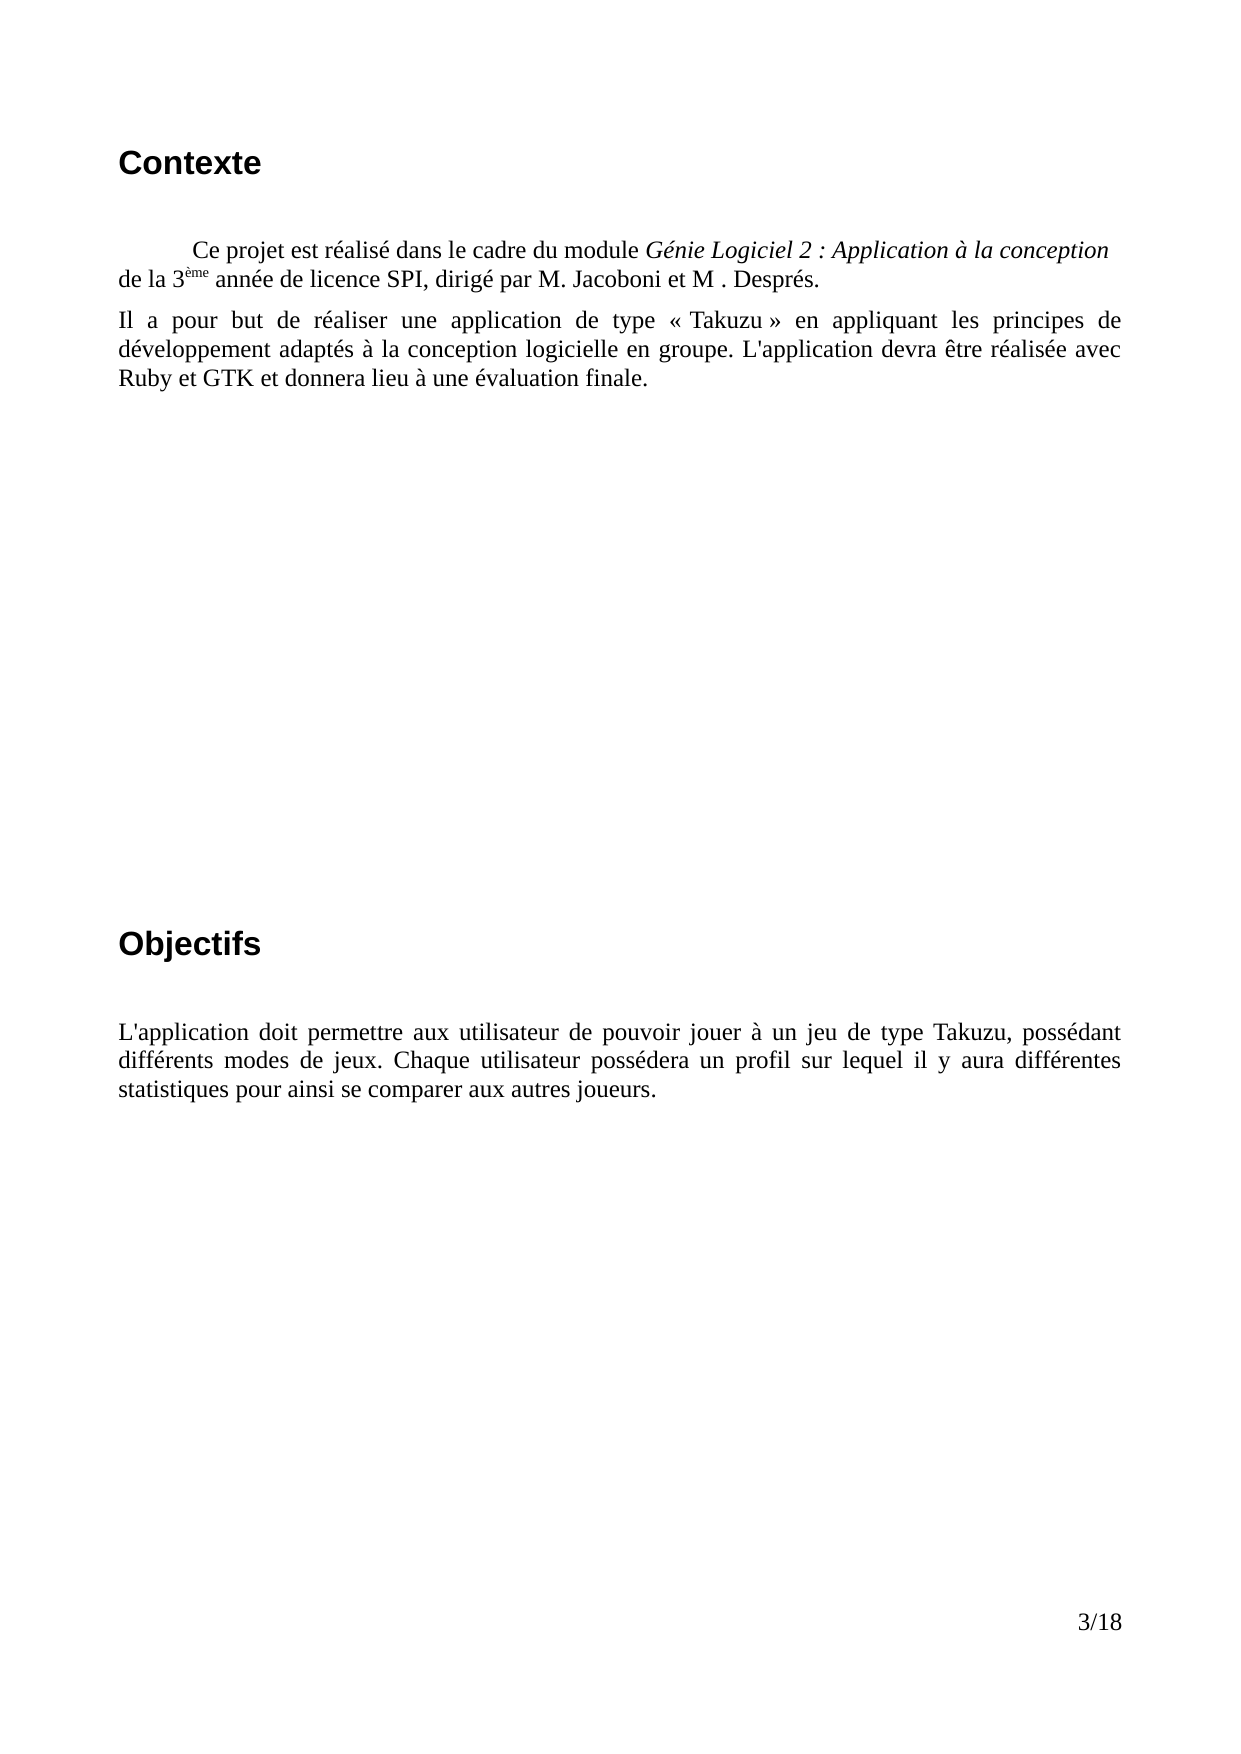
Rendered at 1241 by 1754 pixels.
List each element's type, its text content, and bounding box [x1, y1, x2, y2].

text L'application doit permettre aux utilisateur de pouvoir jouer à un jeu de type Takuzu, possédant différents modes de jeux. Chaque utilisateur possédera un profil sur lequel il y aura différentes statistiques pour ainsi se comparer aux autres joueurs. [118, 1017, 1122, 1103]
subtitle Contexte [118, 143, 1122, 182]
subtitle Objectifs [118, 924, 1122, 963]
text Ce projet est réalisé dans le cadre du module Génie Logiciel 2 : Application à la conception de la 3ème année de licence SPI, dirigé par M. Jacoboni et M . Després. [118, 236, 1122, 293]
text Il a pour but de réaliser une application de type « Takuzu » en appliquant les principes de développement adaptés à la conception logicielle en groupe. L'application devra être réalisée avec Ruby et GTK et donnera lieu à une évaluation finale. [118, 306, 1122, 392]
